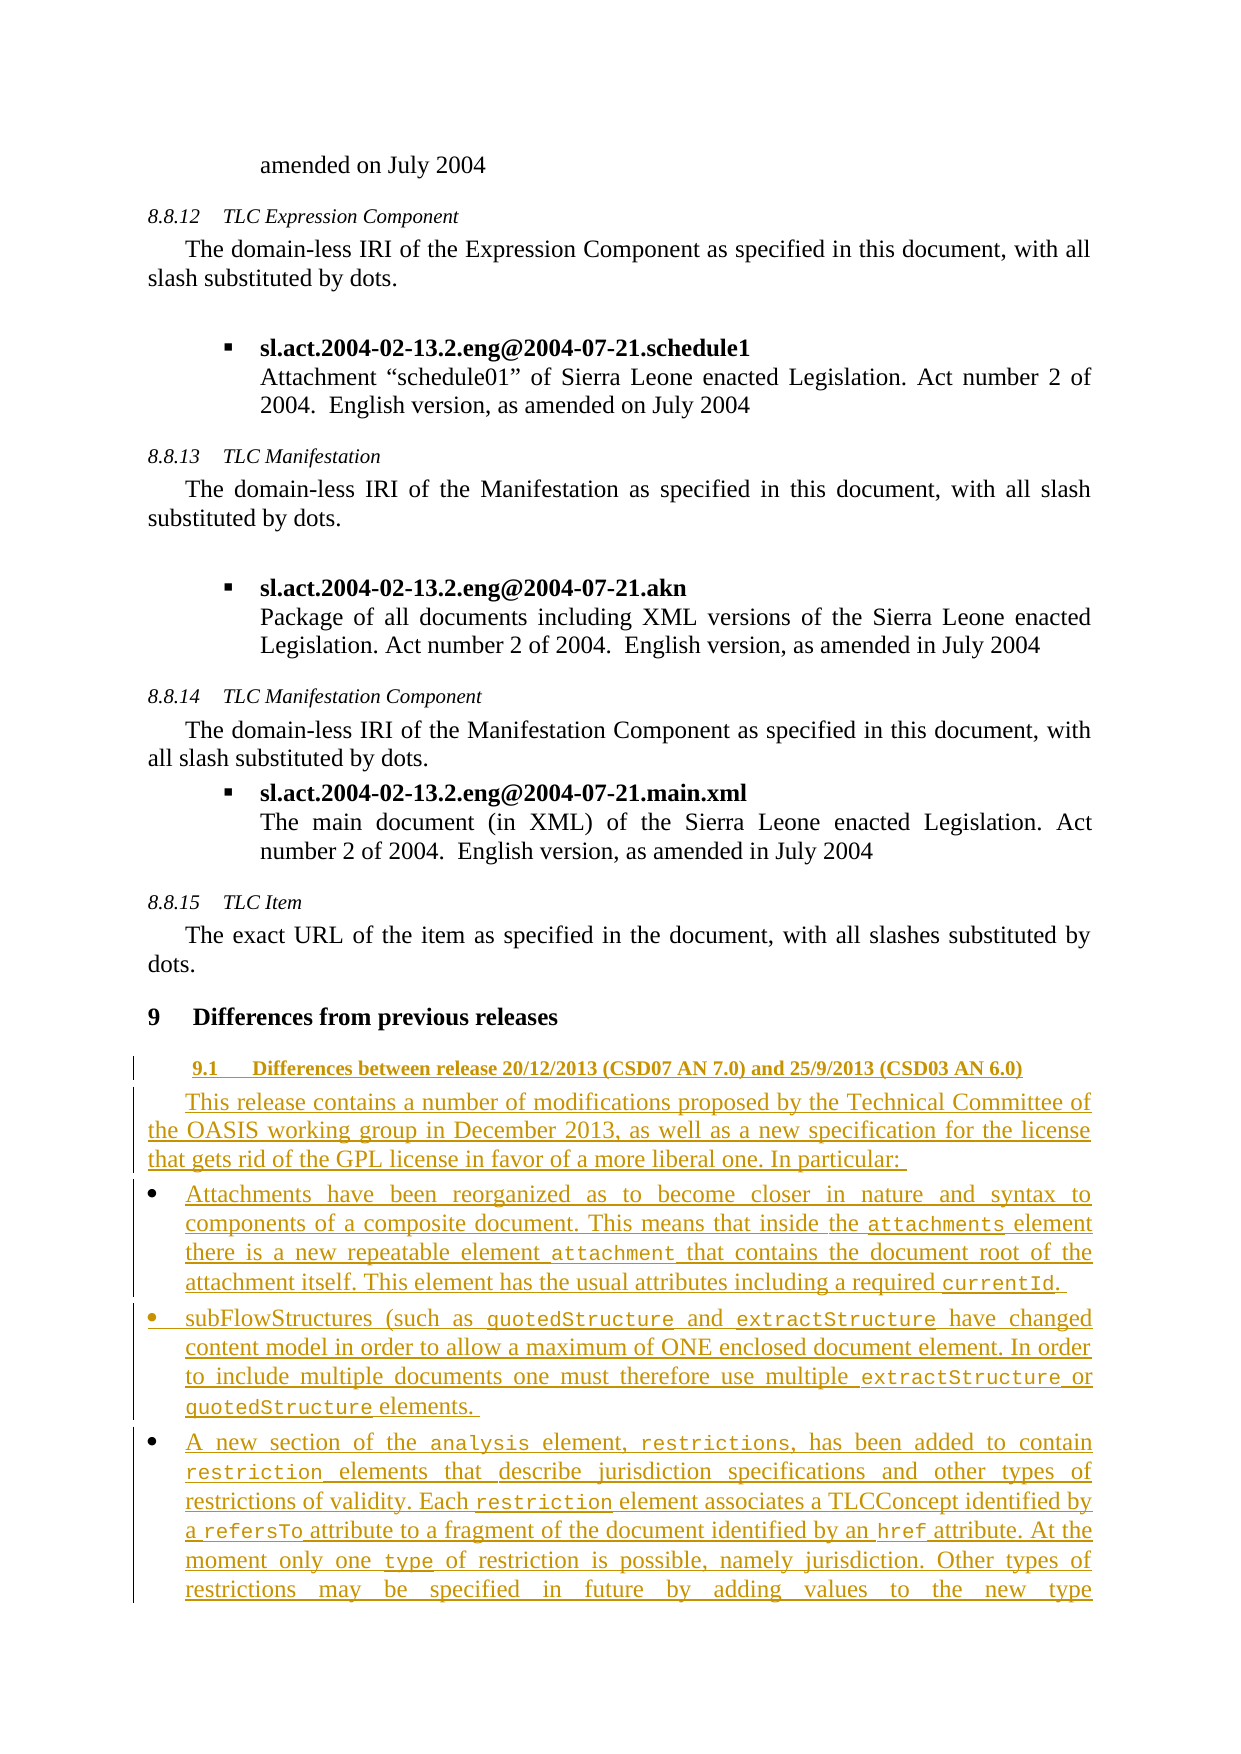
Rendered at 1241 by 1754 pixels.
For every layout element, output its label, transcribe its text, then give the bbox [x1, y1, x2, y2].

list content model in order to allow a maximum of ONE enclosed document element. In order to include multiple documents one must therefore use multiple extractStructure or quotedStructure elements. [148, 1329, 1092, 1420]
list amended on July 2004 [222, 150, 1092, 179]
text The domain-less IRI of the Expression Component as specified in this document, with all slash substituted by dots. [148, 234, 1092, 292]
subtitle TLC Manifestation [148, 444, 1092, 468]
list Attachments have been reorganized as to become closer in nature and syntax to components of a composite document. This means that inside the attachments element there is a new repeatable element attachment that contains the document root of the attachment itself. This element has the usual attributes including a required currentId. [148, 1179, 1092, 1297]
list sl.act.2004-02-13.2.eng@2004-07-21.akn Package of all documents including XML versions of the Sierra Leone enacted Legislation. Act number 2 of 2004. English version, as amended in July 2004 [222, 573, 1092, 659]
list subFlowStructures (such as quotedStructure and extractStructure have changed [148, 1303, 1092, 1328]
list sl.act.2004-02-13.2.eng@2004-07-21.main.xml The main document (in XML) of the Sierra Leone enacted Legislation. Act number 2 of 2004. English version, as amended in July 2004 [222, 778, 1092, 865]
text The exact URL of the item as specified in the document, with all slashes substituted by dots. [148, 920, 1092, 977]
subtitle TLC Expression Component [148, 204, 1092, 228]
subtitle Differences from previous releases [148, 1002, 1092, 1031]
text The domain-less IRI of the Manifestation as specified in this document, with all slash substituted by dots. [148, 474, 1092, 532]
list sl.act.2004-02-13.2.eng@2004-07-21.schedule1 Attachment “schedule01” of Sierra Leone enacted Legislation. Act number 2 of 2004. English version, as amended on July 2004 [222, 333, 1092, 419]
text This release contains a number of modifications proposed by the Technical Committee of the OASIS working group in December 2013, as well as a new specification for the license that gets rid of the GPL license in favor of a more liberal one. In particular: [148, 1087, 1092, 1173]
list A new section of the analysis element, restrictions, has been added to contain restriction elements that describe jurisdiction specifications and other types of restrictions of validity. Each restriction element associates a TLCConcept identified by a refersTo attribute to a fragment of the document identified by an href attribute. At the moment only one type of restriction is possible, namely jurisdiction. Other types of restrictions may be specified in future by adding values to the new type [148, 1427, 1092, 1603]
subtitle TLC Item [148, 890, 1092, 914]
subtitle Differences between release 20/12/2013 (CSD07 AN 7.0) and 25/9/2013 (CSD03 AN 6.0) [192, 1056, 1092, 1080]
subtitle TLC Manifestation Component [148, 684, 1092, 708]
text The domain-less IRI of the Manifestation Component as specified in this document, with all slash substituted by dots. [148, 715, 1092, 772]
